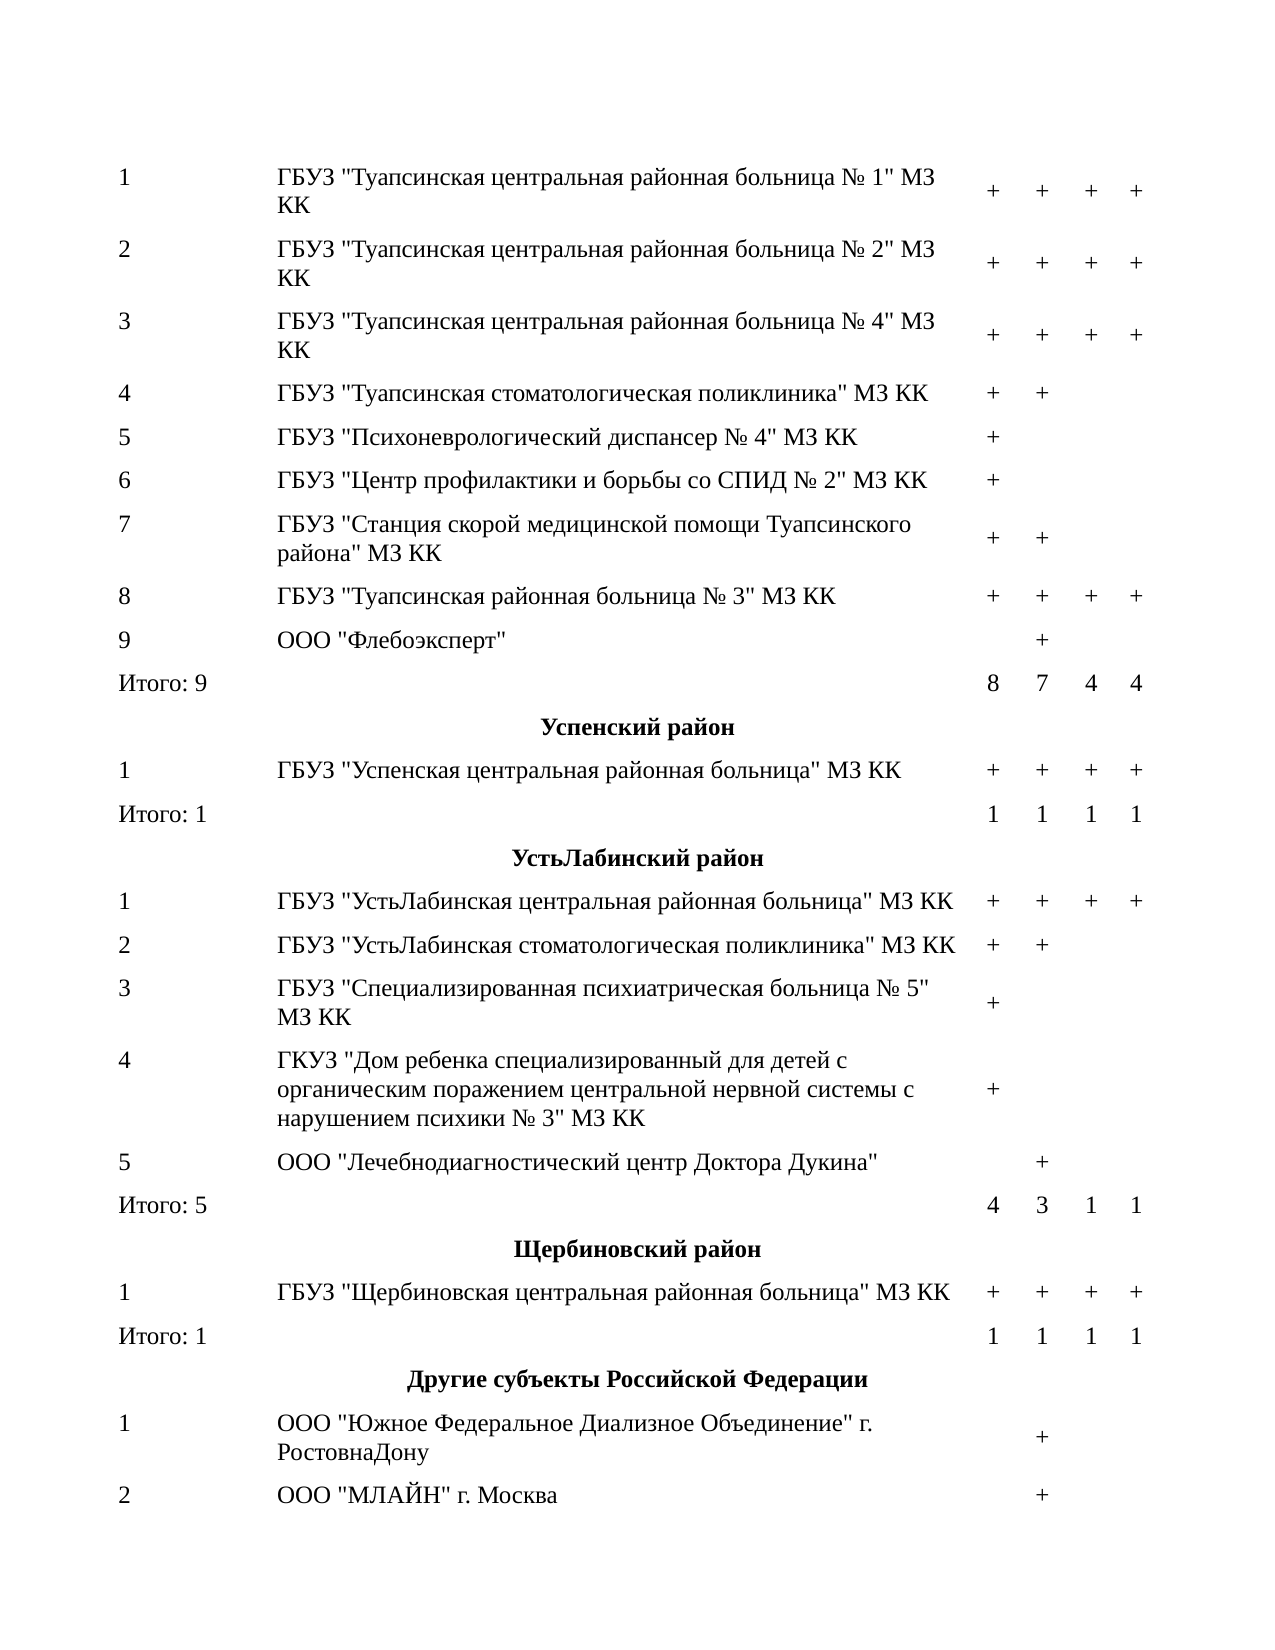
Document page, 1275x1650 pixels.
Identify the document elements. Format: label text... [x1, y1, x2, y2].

table_cell [1018, 466, 1067, 509]
table_cell 4 [118, 1046, 277, 1147]
table_cell Другие субъекты Российской Федерации [118, 1364, 1157, 1408]
table_cell 3 [1018, 1190, 1067, 1234]
table_cell ГБУЗ "Туапсинская центральная районная больница № 1" МЗ КК [277, 162, 969, 234]
table_cell + [969, 379, 1018, 422]
table_cell [118, 118, 1157, 162]
table_cell + [1067, 581, 1116, 625]
table_cell Итого: 5 [118, 1190, 969, 1234]
table_cell ГБУЗ "Туапсинская районная больница № 3" МЗ КК [277, 581, 969, 625]
table_cell + [1116, 581, 1157, 625]
table_cell [1116, 1408, 1157, 1480]
table_cell + [969, 509, 1018, 581]
table_cell УстьЛабинский район [118, 843, 1157, 886]
table_cell + [1067, 886, 1116, 930]
table_cell + [1018, 625, 1067, 668]
table_cell 5 [118, 422, 277, 466]
table_cell + [969, 581, 1018, 625]
table_cell [1067, 466, 1116, 509]
table_cell 1 [1116, 799, 1157, 843]
table_cell + [1116, 756, 1157, 799]
table_cell + [1018, 886, 1067, 930]
table_cell + [969, 162, 1018, 234]
table_cell + [1018, 756, 1067, 799]
table_cell [1067, 422, 1116, 466]
table_cell 7 [118, 509, 277, 581]
table_cell [1116, 1046, 1157, 1147]
table_cell Итого: 1 [118, 1321, 969, 1364]
table_cell 1 [118, 1277, 277, 1321]
table_cell 3 [118, 973, 277, 1046]
table_cell + [969, 306, 1018, 378]
table_cell [969, 1408, 1018, 1480]
table_cell 4 [1116, 669, 1157, 712]
table_cell [1067, 1408, 1116, 1480]
table_cell + [969, 973, 1018, 1046]
table_cell + [1018, 162, 1067, 234]
table_cell ГБУЗ "Психоневрологический диспансер № 4" МЗ КК [277, 422, 969, 466]
table_cell Щербиновский район [118, 1234, 1157, 1277]
table_cell [1018, 973, 1067, 1046]
table_cell 1 [1116, 1190, 1157, 1234]
table_cell + [1067, 306, 1116, 378]
table_cell + [1018, 234, 1067, 306]
table_cell 1 [969, 799, 1018, 843]
table_cell ГБУЗ "Станция скорой медицинской помощи Туапсинского района" МЗ КК [277, 509, 969, 581]
table_cell + [1018, 1480, 1067, 1524]
table_cell ГБУЗ "Специализированная психиатрическая больница № 5" МЗ КК [277, 973, 969, 1046]
table_cell 1 [969, 1321, 1018, 1364]
table_cell ООО "Южное Федеральное Диализное Объединение" г. РостовнаДону [277, 1408, 969, 1480]
table_cell + [1116, 886, 1157, 930]
table_cell + [1018, 1408, 1067, 1480]
table_cell ГБУЗ "Туапсинская центральная районная больница № 2" МЗ КК [277, 234, 969, 306]
table_cell + [969, 886, 1018, 930]
table_cell + [1067, 756, 1116, 799]
table_cell ГБУЗ "Туапсинская центральная районная больница № 4" МЗ КК [277, 306, 969, 378]
table_cell 1 [118, 162, 277, 234]
table_cell ООО "Флебоэксперт" [277, 625, 969, 668]
table_cell Итого: 9 [118, 669, 969, 712]
table_cell [1067, 973, 1116, 1046]
table_cell ООО "Лечебнодиагностический центр Доктора Дукина" [277, 1147, 969, 1190]
table_cell 1 [1018, 1321, 1067, 1364]
table_cell [969, 625, 1018, 668]
table_cell 2 [118, 234, 277, 306]
table_cell 1 [1067, 1190, 1116, 1234]
table_cell [1067, 930, 1116, 973]
table_cell [1067, 625, 1116, 668]
table_cell [1067, 1480, 1116, 1524]
table_cell + [1116, 162, 1157, 234]
table_cell + [1018, 509, 1067, 581]
table_cell + [1018, 1147, 1067, 1190]
table_cell + [1116, 234, 1157, 306]
table_cell [969, 1147, 1018, 1190]
table_cell + [969, 930, 1018, 973]
table_cell + [969, 1277, 1018, 1321]
table_cell [1116, 973, 1157, 1046]
table_cell [1018, 1046, 1067, 1147]
table_cell 1 [118, 886, 277, 930]
table_cell ГКУЗ "Дом ребенка специализированный для детей с органическим поражением центральной нервной системы с нарушением психики № 3" МЗ КК [277, 1046, 969, 1147]
table_cell [1116, 422, 1157, 466]
table_cell Итого: 1 [118, 799, 969, 843]
table_cell 4 [969, 1190, 1018, 1234]
table_cell + [1067, 162, 1116, 234]
table_cell [1116, 466, 1157, 509]
table_cell 5 [118, 1147, 277, 1190]
table_cell 2 [118, 930, 277, 973]
table_cell [1116, 930, 1157, 973]
table_cell 1 [118, 756, 277, 799]
table_cell ООО "МЛАЙН" г. Москва [277, 1480, 969, 1524]
table_cell 1 [1067, 1321, 1116, 1364]
table_cell [1018, 422, 1067, 466]
table_cell 6 [118, 466, 277, 509]
table_cell 9 [118, 625, 277, 668]
table_cell + [969, 234, 1018, 306]
table_cell ГБУЗ "УстьЛабинская стоматологическая поликлиника" МЗ КК [277, 930, 969, 973]
table_cell ГБУЗ "Центр профилактики и борьбы со СПИД № 2" МЗ КК [277, 466, 969, 509]
table_cell + [1067, 1277, 1116, 1321]
table_cell 8 [118, 581, 277, 625]
table_cell + [1116, 306, 1157, 378]
table_cell [1067, 379, 1116, 422]
table_cell Успенский район [118, 712, 1157, 756]
table_cell ГБУЗ "Туапсинская стоматологическая поликлиника" МЗ КК [277, 379, 969, 422]
table_cell + [969, 422, 1018, 466]
table_cell + [1018, 306, 1067, 378]
table_cell 4 [118, 379, 277, 422]
table_cell 8 [969, 669, 1018, 712]
table_cell + [1067, 234, 1116, 306]
table_cell + [969, 466, 1018, 509]
table_cell 1 [1018, 799, 1067, 843]
table_cell [1116, 625, 1157, 668]
table_cell [1067, 509, 1116, 581]
table_cell [1067, 1046, 1116, 1147]
table_cell [1116, 509, 1157, 581]
table_cell + [1018, 581, 1067, 625]
table_cell 1 [118, 1408, 277, 1480]
table_cell [969, 1480, 1018, 1524]
table_cell + [1018, 379, 1067, 422]
table_cell + [1018, 1277, 1067, 1321]
table_cell 1 [1067, 799, 1116, 843]
table_cell [1116, 1147, 1157, 1190]
table_cell + [1116, 1277, 1157, 1321]
table_cell 3 [118, 306, 277, 378]
table_cell ГБУЗ "Щербиновская центральная районная больница" МЗ КК [277, 1277, 969, 1321]
table_cell 2 [118, 1480, 277, 1524]
table_cell + [969, 1046, 1018, 1147]
table_cell [1116, 379, 1157, 422]
table_cell ГБУЗ "УстьЛабинская центральная районная больница" МЗ КК [277, 886, 969, 930]
table_cell + [1018, 930, 1067, 973]
table_cell 4 [1067, 669, 1116, 712]
table_cell + [969, 756, 1018, 799]
table_cell [1116, 1480, 1157, 1524]
table_cell 7 [1018, 669, 1067, 712]
table_cell 1 [1116, 1321, 1157, 1364]
table_cell [1067, 1147, 1116, 1190]
table_cell ГБУЗ "Успенская центральная районная больница" МЗ КК [277, 756, 969, 799]
